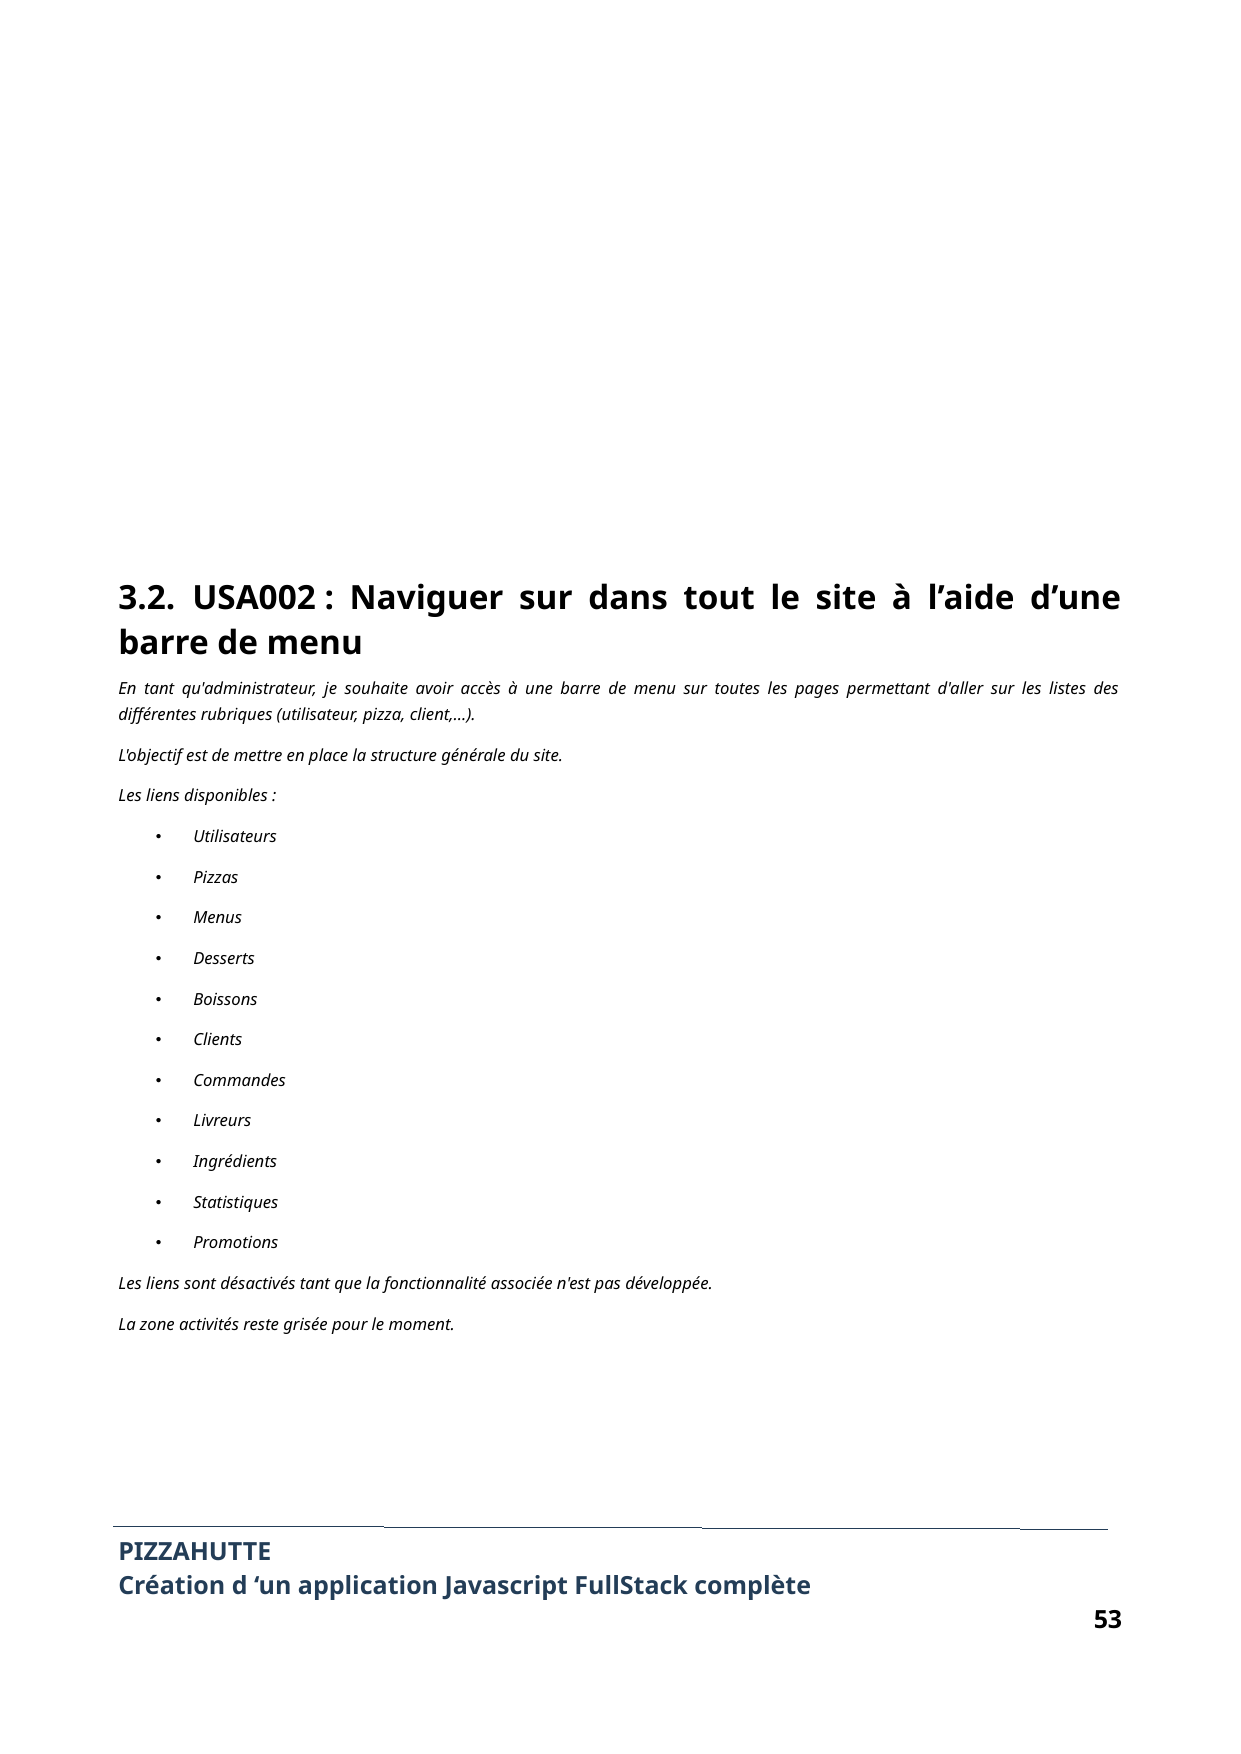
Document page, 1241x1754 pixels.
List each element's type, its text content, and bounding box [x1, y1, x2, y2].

text Les liens disponibles : [118, 784, 1122, 807]
list Promotions [156, 1231, 1122, 1254]
text En tant qu'administrateur, je souhaite avoir accès à une barre de menu sur toutes les pages permettant d'aller sur les listes des différentes rubriques (utilisateur, pizza, client,...). [118, 677, 1122, 726]
list Statistiques [156, 1190, 1122, 1213]
list Menus [156, 906, 1122, 929]
text L'objectif est de mettre en place la structure générale du site. [118, 743, 1122, 766]
list Livreurs [156, 1109, 1122, 1132]
subtitle USA002 : Naviguer sur dans tout le site à l’aide d’une barre de menu [118, 573, 1122, 664]
list Boissons [156, 987, 1122, 1010]
text La zone activités reste grisée pour le moment. [118, 1312, 1122, 1335]
list Utilisateurs [156, 825, 1122, 847]
list Clients [156, 1028, 1122, 1051]
list Pizzas [156, 865, 1122, 888]
text Les liens sont désactivés tant que la fonctionnalité associée n'est pas développée. [118, 1272, 1122, 1294]
list Ingrédients [156, 1150, 1122, 1172]
list Desserts [156, 947, 1122, 969]
list Commandes [156, 1068, 1122, 1091]
